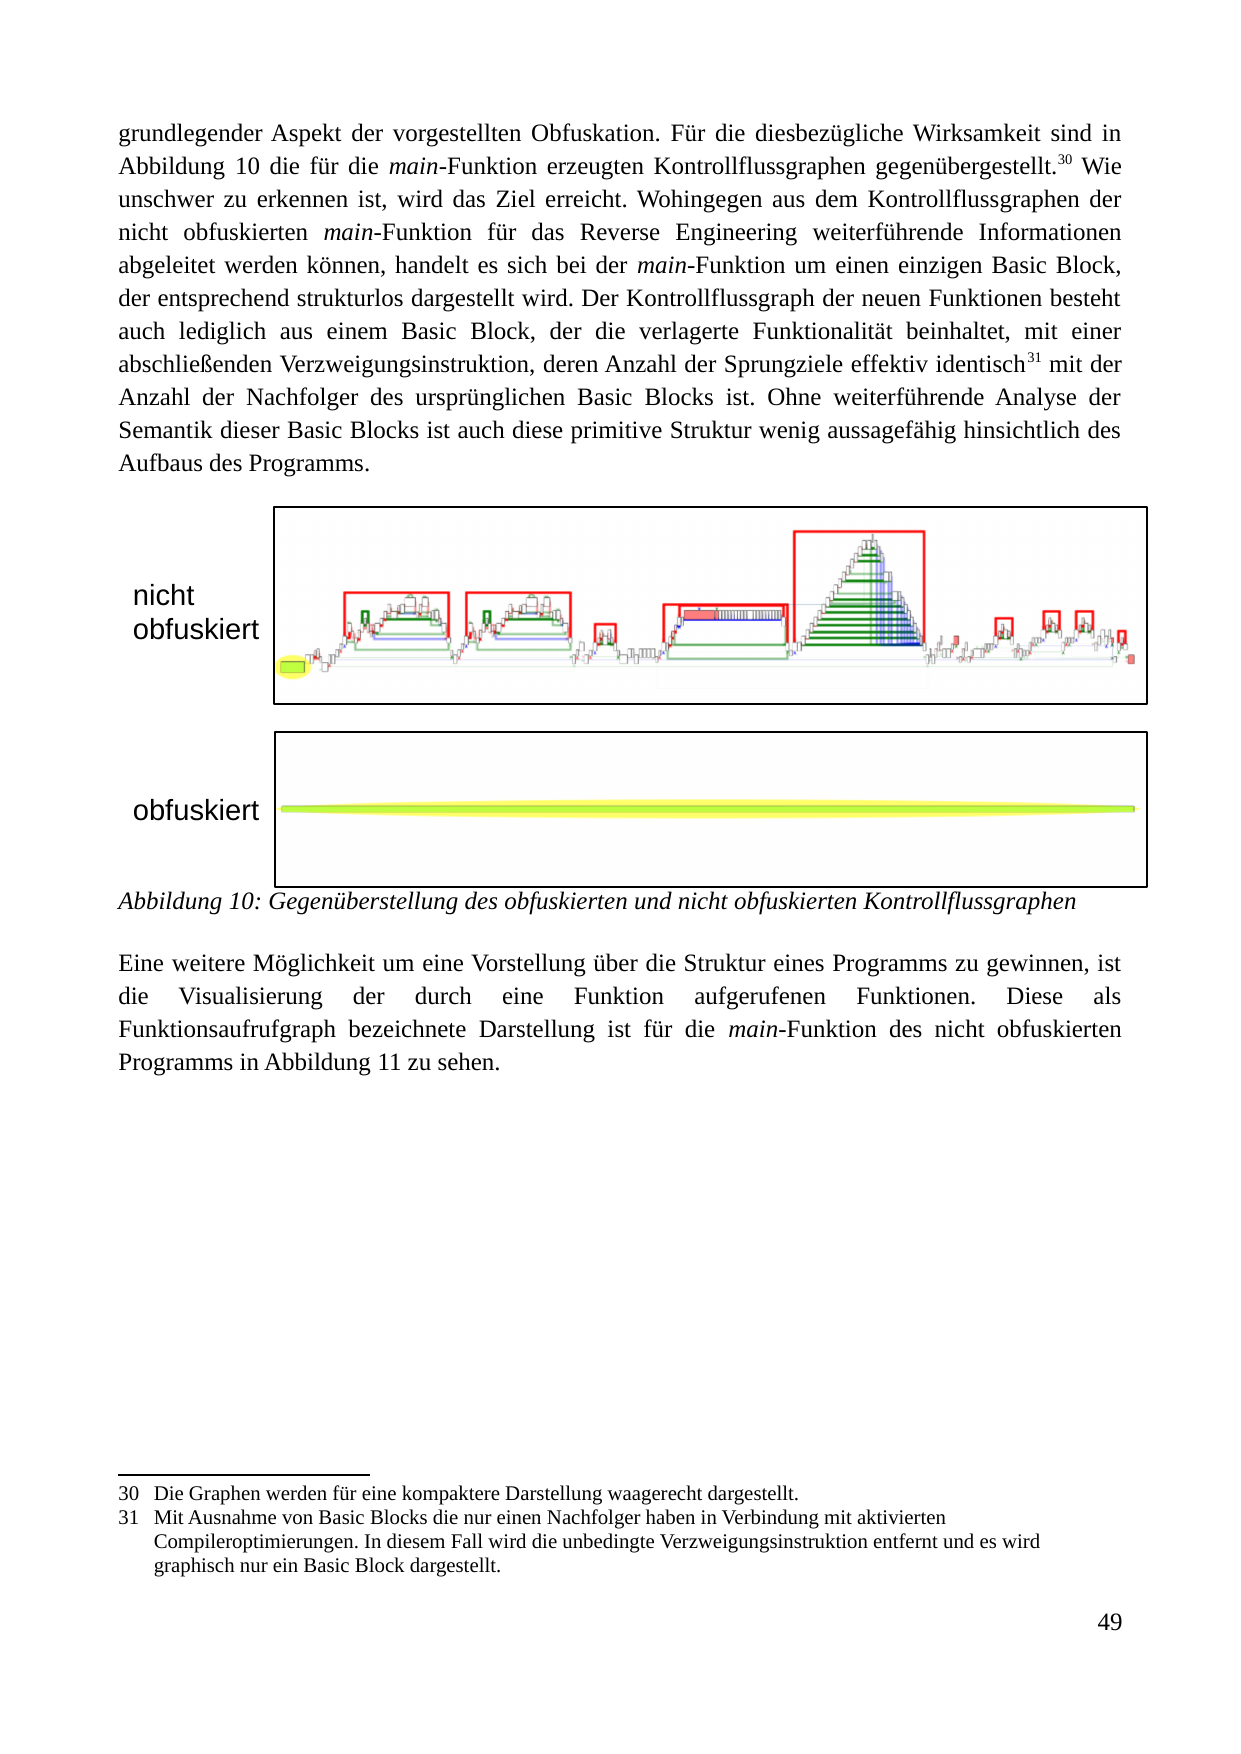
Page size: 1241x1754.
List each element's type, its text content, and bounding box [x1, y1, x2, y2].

text Eine weitere Möglichkeit um eine Vorstellung über die Struktur eines Programms zu gewinnen, ist die Visualisierung der durch eine Funktion aufgerufenen Funktionen. Diese als Funktionsaufrufgraph bezeichnete Darstellung ist für die main-Funktion des nicht obfuskierten Programms in Abbildung 11 zu sehen. [118, 948, 1122, 1076]
text Mit Ausnahme von Basic Blocks die nur einen Nachfolger haben in Verbindung mit aktivierten Compileroptimierungen. In diesem Fall wird die unbedingte Verzweigungsinstruktion entfernt und es wird graphisch nur ein Basic Block dargestellt. [118, 1505, 1122, 1577]
text Die Graphen werden für eine kompaktere Darstellung waagerecht dargestellt. [118, 1481, 1122, 1505]
text grundlegender Aspekt der vorgestellten Obfuskation. Für die diesbezügliche Wirksamkeit sind in Abbildung 10 die für die main-Funktion erzeugten Kontrollflussgraphen gegenübergestellt. Wie unschwer zu erkennen ist, wird das Ziel erreicht. Wohingegen aus dem Kontrollflussgraphen der nicht obfuskierten main-Funktion für das Reverse Engineering weiterführende Informationen abgeleitet werden können, handelt es sich bei der main-Funktion um einen einzigen Basic Block, der entsprechend strukturlos dargestellt wird. Der Kontrollflussgraph der neuen Funktionen besteht auch lediglich aus einem Basic Block, der die verlagerte Funktionalität beinhaltet, mit einer abschließenden Verzweigungsinstruktion, deren Anzahl der Sprungziele effektiv identisch mit der Anzahl der Nachfolger des ursprünglichen Basic Blocks ist. Ohne weiterführende Analyse der Semantik dieser Basic Blocks ist auch diese primitive Struktur wenig aussagefähig hinsichtlich des Aufbaus des Programms. [118, 118, 1122, 477]
picture [276, 509, 1145, 703]
picture [276, 734, 1145, 886]
text Abbildung 10: Gegenüberstellung des obfuskierten und nicht obfuskierten Kontrollflussgraphen [118, 508, 1155, 914]
